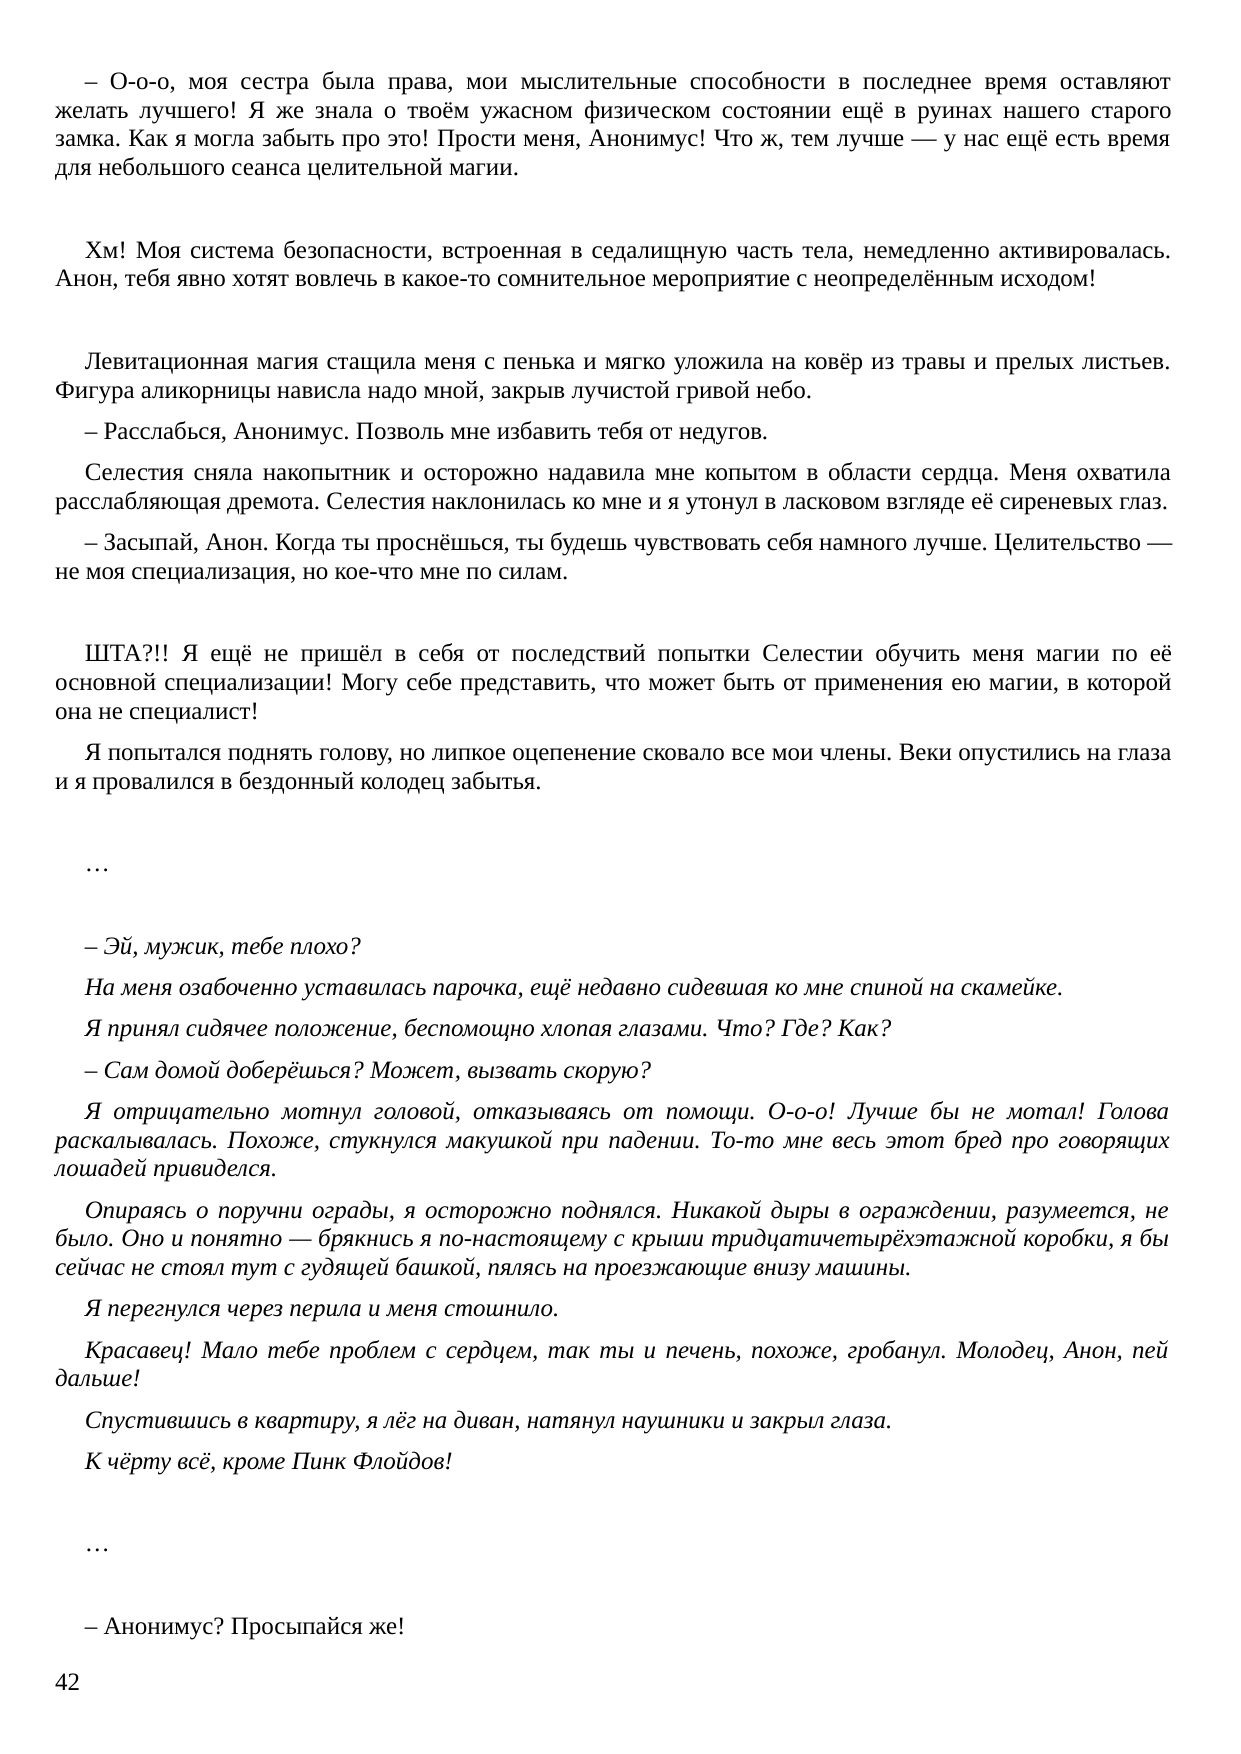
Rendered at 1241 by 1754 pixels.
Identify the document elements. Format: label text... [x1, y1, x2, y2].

text К чёрту всё, кроме Пинк Флойдов! [55, 1446, 1173, 1475]
text – Эй, мужик, тебе плохо? [55, 931, 1173, 960]
text Селестия сняла накопытник и осторожно надавила мне копытом в области сердца. Меня охватила расслабляющая дремота. Селестия наклонилась ко мне и я утонул в ласковом взгляде её сиреневых глаз. [55, 457, 1173, 515]
text – Расслабься, Анонимус. Позволь мне избавить тебя от недугов. [55, 416, 1173, 445]
text – Анонимус? Просыпайся же! [55, 1611, 1173, 1640]
text На меня озабоченно уставилась парочка, ещё недавно сидевшая ко мне спиной на скамейке. [55, 972, 1173, 1001]
text Красавец! Мало тебе проблем с сердцем, так ты и печень, похоже, гробанул. Молодец, Анон, пей дальше! [55, 1335, 1173, 1392]
text Я принял сидячее положение, беспомощно хлопая глазами. Что? Где? Как? [55, 1013, 1173, 1042]
text Я попытался поднять голову, но липкое оцепенение сковало все мои члены. Веки опустились на глаза и я провалился в бездонный колодец забытья. [55, 737, 1173, 795]
text Левитационная магия стащила меня с пенька и мягко уложила на ковёр из травы и прелых листьев. Фигура аликорницы нависла надо мной, закрыв лучистой гривой небо. [55, 346, 1173, 403]
text Хм! Моя система безопасности, встроенная в седалищную часть тела, немедленно активировалась. Анон, тебя явно хотят вовлечь в какое-то сомнительное мероприятие с неопределённым исходом! [55, 235, 1173, 292]
text – Засыпай, Анон. Когда ты проснёшься, ты будешь чувствовать себя намного лучше. Целительство — не моя специализация, но кое-что мне по силам. [55, 527, 1173, 585]
text ШТА?!! Я ещё не пришёл в себя от последствий попытки Селестии обучить меня магии по её основной специализации! Могу себе представить, что может быть от применения ею магии, в которой она не специалист! [55, 638, 1173, 725]
text Я перегнулся через перила и меня стошнило. [55, 1293, 1173, 1322]
text Опираясь о поручни ограды, я осторожно поднялся. Никакой дыры в ограждении, разумеется, не было. Оно и понятно — брякнись я по-настоящему с крыши тридцатичетырёхэтажной коробки, я бы сейчас не стоял тут с гудящей башкой, пялясь на проезжающие внизу машины. [55, 1195, 1173, 1281]
text – Сам домой доберёшься? Может, вызвать скорую? [55, 1055, 1173, 1083]
text Спустившись в квартиру, я лёг на диван, натянул наушники и закрыл глаза. [55, 1405, 1173, 1433]
text … [55, 1528, 1173, 1557]
text – О-о-о, моя сестра была права, мои мыслительные способности в последнее время оставляют желать лучшего! Я же знала о твоём ужасном физическом состоянии ещё в руинах нашего старого замка. Как я могла забыть про это! Прости меня, Анонимус! Что ж, тем лучше — у нас ещё есть время для небольшого сеанса целительной магии. [55, 66, 1173, 181]
text … [55, 848, 1173, 877]
text Я отрицательно мотнул головой, отказываясь от помощи. О-о-о! Лучше бы не мотал! Голова раскалывалась. Похоже, стукнулся макушкой при падении. То-то мне весь этот бред про говорящих лошадей привиделся. [55, 1096, 1173, 1182]
